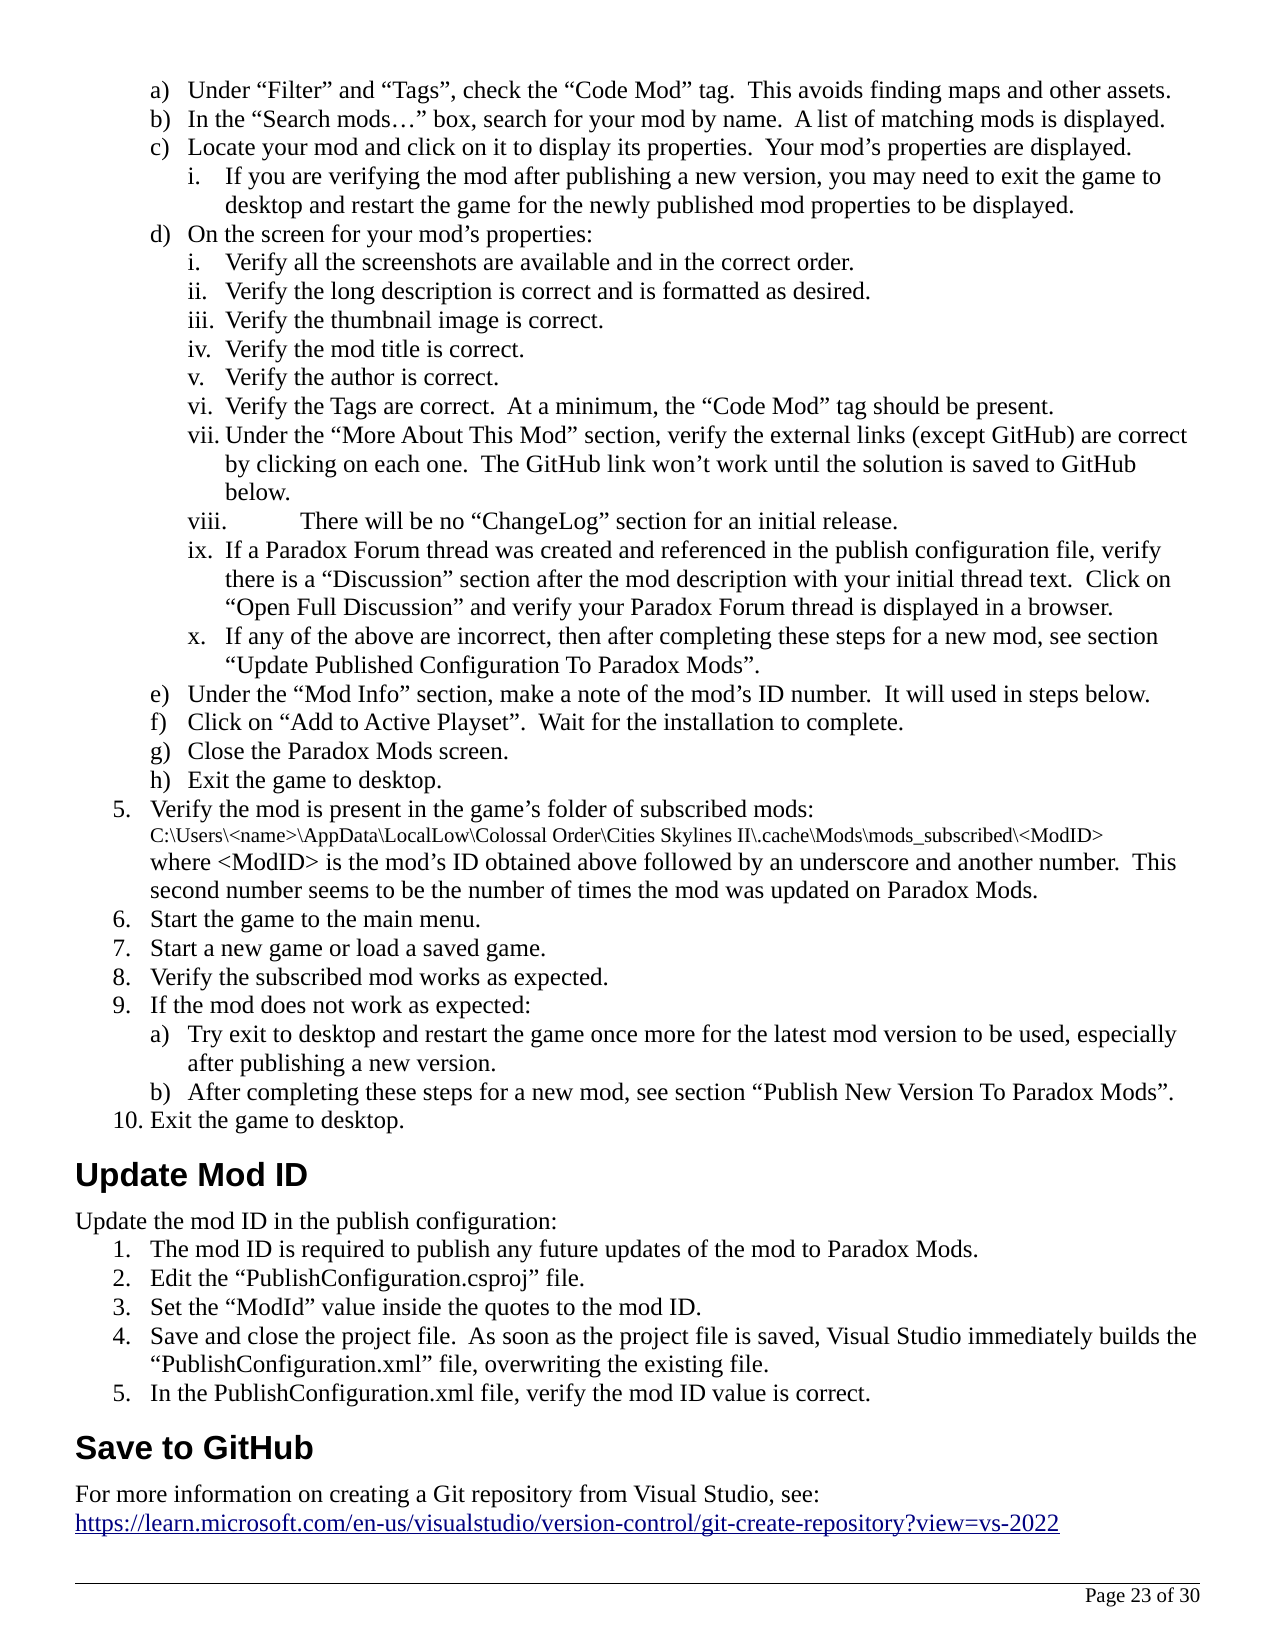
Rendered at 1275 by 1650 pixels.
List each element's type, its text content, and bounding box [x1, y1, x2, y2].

list In the PublishConfiguration.xml file, verify the mod ID value is correct. [112, 1378, 1200, 1407]
list The mod ID is required to publish any future updates of the mod to Paradox Mods. [112, 1234, 1200, 1263]
list On the screen for your mod’s properties: [150, 219, 1200, 247]
text For more information on creating a Git repository from Visual Studio, see: https://learn.microsoft.com/en-us/visualstudio/version-control/git-create-repository?view=vs-2022 [75, 1479, 1200, 1536]
list Exit the game to desktop. [150, 765, 1200, 794]
list There will be no “ChangeLog” section for an initial release. [187, 506, 1200, 535]
list If any of the above are incorrect, then after completing these steps for a new mod, see section “Update Published Configuration To Paradox Mods”. [187, 621, 1200, 679]
list If you are verifying the mod after publishing a new version, you may need to exit the game to desktop and restart the game for the newly published mod properties to be displayed. [187, 161, 1200, 219]
list Verify the mod is present in the game’s folder of subscribed mods: C:\Users\<name>\AppData\LocalLow\Colossal Order\Cities Skylines II\.cache\Mods\mods_subscribed\<ModID> where <ModID> is the mod’s ID obtained above followed by an underscore and another number. This second number seems to be the number of times the mod was updated on Paradox Mods. [112, 794, 1200, 904]
subtitle Save to GitHub [75, 1428, 1200, 1466]
list If the mod does not work as expected: [112, 990, 1200, 1019]
list Verify all the screenshots are available and in the correct order. [187, 247, 1200, 276]
list Edit the “PublishConfiguration.csproj” file. [112, 1263, 1200, 1292]
list Under “Filter” and “Tags”, check the “Code Mod” tag. This avoids finding maps and other assets. [150, 75, 1200, 104]
list Locate your mod and click on it to display its properties. Your mod’s properties are displayed. [150, 132, 1200, 161]
list In the “Search mods…” box, search for your mod by name. A list of matching mods is displayed. [150, 104, 1200, 132]
list Verify the mod title is correct. [187, 334, 1200, 362]
list Verify the thumbnail image is correct. [187, 305, 1200, 334]
list Close the Paradox Mods screen. [150, 736, 1200, 765]
text Update the mod ID in the publish configuration: [75, 1206, 1200, 1234]
list Verify the Tags are correct. At a minimum, the “Code Mod” tag should be present. [187, 391, 1200, 420]
list Click on “Add to Active Playset”. Wait for the installation to complete. [150, 707, 1200, 736]
list Exit the game to desktop. [112, 1105, 1200, 1134]
list Verify the author is correct. [187, 362, 1200, 391]
list Set the “ModId” value inside the quotes to the mod ID. [112, 1292, 1200, 1321]
list Try exit to desktop and restart the game once more for the latest mod version to be used, especially after publishing a new version. [150, 1019, 1200, 1077]
subtitle Update Mod ID [75, 1155, 1200, 1193]
list Verify the subscribed mod works as expected. [112, 962, 1200, 990]
list Start a new game or load a saved game. [112, 933, 1200, 962]
list Under the “More About This Mod” section, verify the external links (except GitHub) are correct by clicking on each one. The GitHub link won’t work until the solution is saved to GitHub below. [187, 420, 1200, 506]
list After completing these steps for a new mod, see section “Publish New Version To Paradox Mods”. [150, 1077, 1200, 1105]
list Start the game to the main menu. [112, 904, 1200, 933]
list Save and close the project file. As soon as the project file is saved, Visual Studio immediately builds the “PublishConfiguration.xml” file, overwriting the existing file. [112, 1321, 1200, 1378]
list Verify the long description is correct and is formatted as desired. [187, 276, 1200, 305]
list If a Paradox Forum thread was created and referenced in the publish configuration file, verify there is a “Discussion” section after the mod description with your initial thread text. Click on “Open Full Discussion” and verify your Paradox Forum thread is displayed in a browser. [187, 535, 1200, 621]
list Under the “Mod Info” section, make a note of the mod’s ID number. It will used in steps below. [150, 679, 1200, 707]
